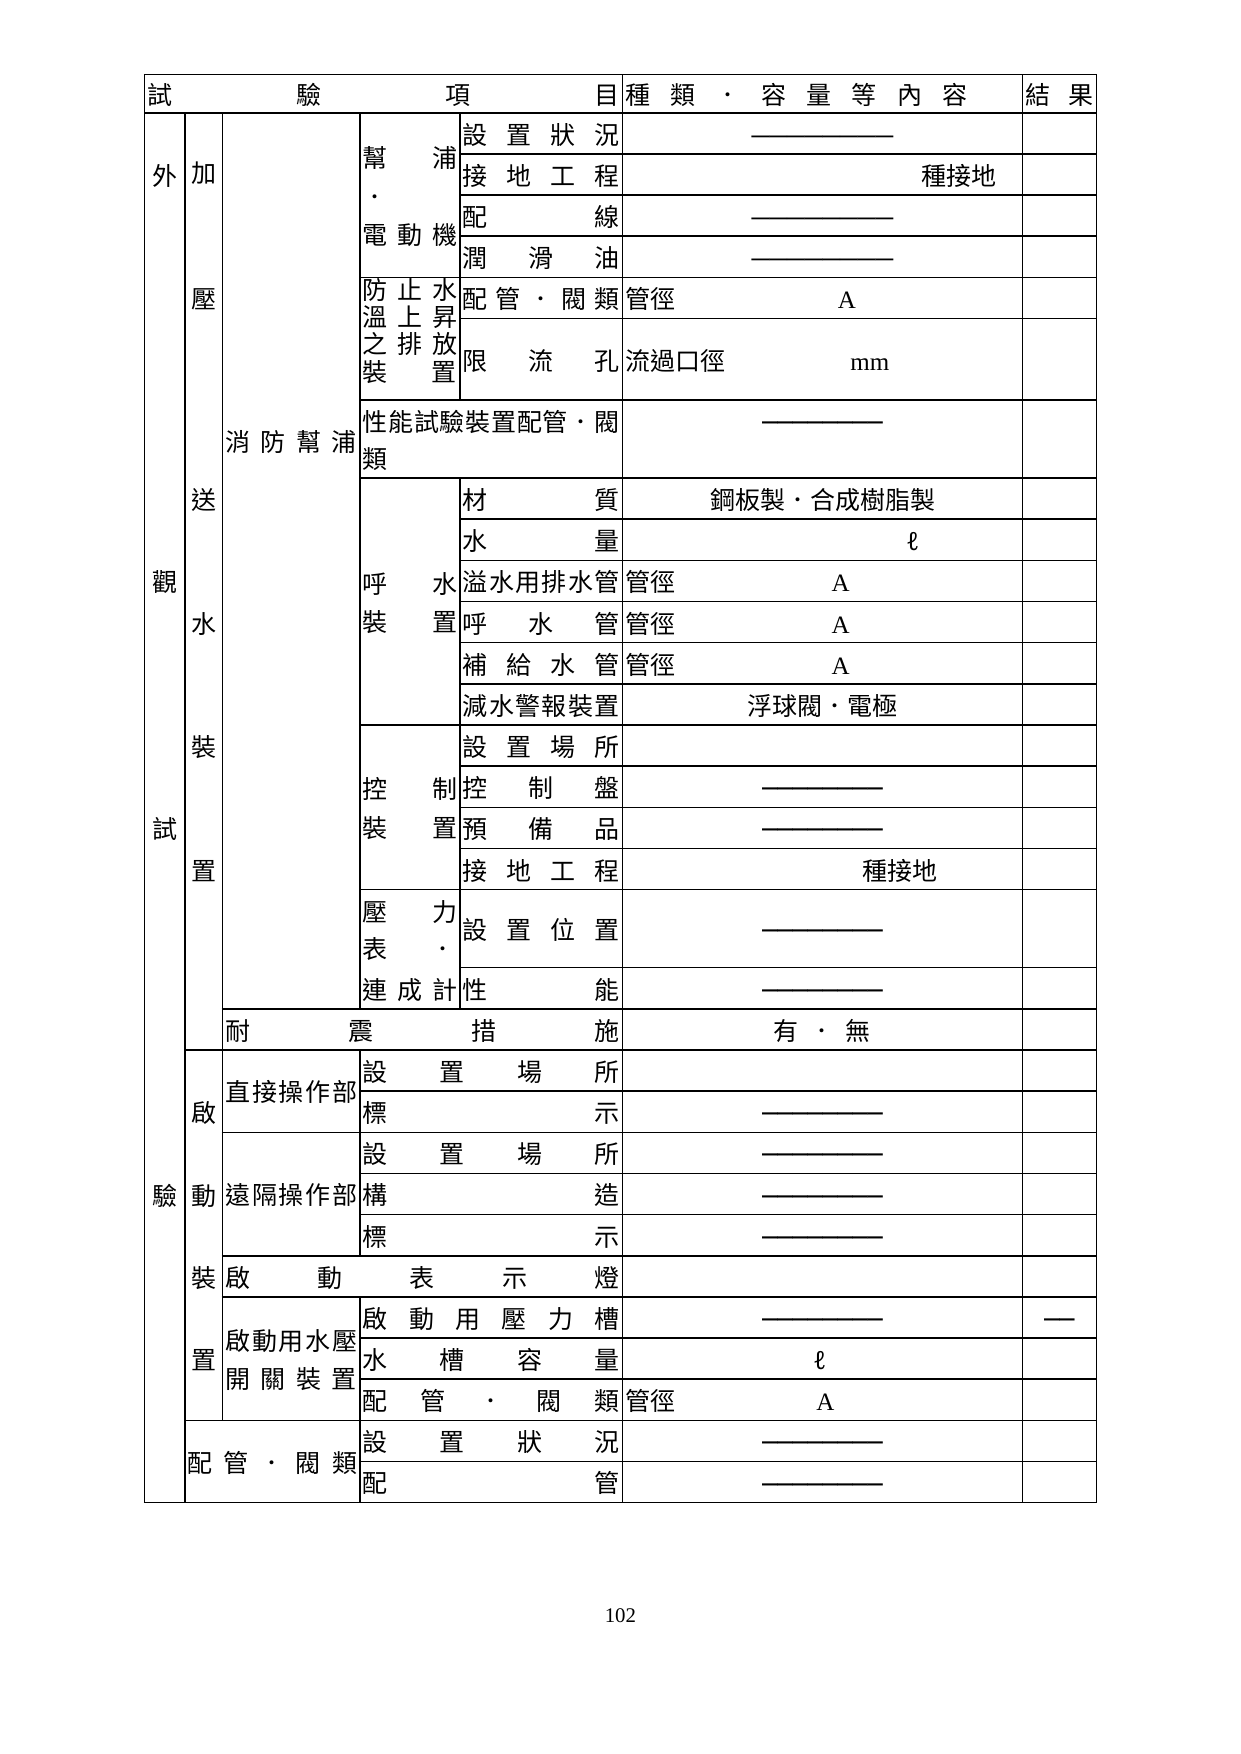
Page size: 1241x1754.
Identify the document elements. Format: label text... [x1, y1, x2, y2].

table_cell ──────── [623, 114, 1022, 153]
table_cell [1023, 1010, 1096, 1049]
table_cell 溢水用排水管 [461, 561, 622, 601]
table_cell [1023, 155, 1096, 194]
table_cell [1023, 1339, 1096, 1378]
table_cell [145, 848, 184, 889]
table_cell [1023, 767, 1096, 806]
table_cell [1023, 1380, 1096, 1419]
table_cell [1023, 1462, 1096, 1502]
table_cell [145, 1090, 184, 1131]
table_cell 配管．閥類 [186, 1421, 359, 1502]
table_cell ──────── [623, 808, 1022, 847]
table_cell 啟 [186, 1090, 222, 1131]
table_cell 裝 [186, 724, 222, 765]
table_cell 種接地 [623, 849, 1022, 889]
table_cell ──────── [623, 1174, 1022, 1214]
table_cell 種接地 [623, 155, 1022, 194]
table_cell 呼水 裝置 [361, 479, 459, 724]
table_cell 壓力表． [361, 890, 459, 967]
table_cell 管徑 A [623, 602, 1022, 642]
table_cell 觀 [145, 560, 184, 601]
table_cell ── [1023, 1298, 1096, 1337]
table_cell [145, 1296, 184, 1337]
table_cell [1023, 319, 1096, 399]
table_cell 置 [186, 1337, 222, 1378]
table_cell ──────── [623, 401, 1022, 477]
table_cell [145, 683, 184, 724]
table_cell 構造 [361, 1174, 622, 1214]
table_cell 預備品 [461, 808, 622, 847]
table_cell [623, 1257, 1022, 1296]
table_cell 水 [186, 601, 222, 642]
table_cell 驗 [145, 1173, 184, 1214]
table_cell 管徑 A [623, 1380, 1022, 1419]
table_cell 性能試驗裝置配管．閥類 [361, 401, 622, 477]
table_cell [1023, 479, 1096, 518]
table_cell [186, 765, 222, 806]
table_cell 配線 [461, 196, 622, 235]
table_cell [1023, 968, 1096, 1008]
table_cell ──────── [623, 1215, 1022, 1255]
table_cell ──────── [623, 1421, 1022, 1461]
table_cell 啟動用壓力槽 [361, 1298, 622, 1337]
table_cell [186, 1378, 222, 1419]
table_cell [145, 601, 184, 642]
table_cell 鋼板製．合成樹脂製 [623, 479, 1022, 518]
table_cell 控制盤 [461, 767, 622, 806]
table_cell 材質 [461, 479, 622, 518]
table_cell [1023, 1133, 1096, 1173]
table_cell ──────── [623, 890, 1022, 967]
table_cell [145, 724, 184, 765]
table_cell 裝 [186, 1255, 222, 1296]
table_cell [186, 889, 222, 967]
table_header 試 驗 項 目 [145, 75, 622, 112]
table_header 種類．容量等內容 [623, 75, 1022, 112]
table_cell 防止水溫上昇之排放裝置 [361, 278, 459, 399]
table_cell ──────── [623, 196, 1022, 235]
table_cell [145, 1378, 184, 1419]
table_cell 接地工程 [461, 849, 622, 889]
table_cell [1023, 278, 1096, 318]
table_cell [1023, 1257, 1096, 1296]
table_cell 送 [186, 477, 222, 518]
table_cell [145, 967, 184, 1008]
table_cell 浮球閥．電極 [623, 685, 1022, 724]
table_cell ℓ [623, 1339, 1022, 1378]
table_cell 管徑 A [623, 643, 1022, 683]
table_cell [1023, 114, 1096, 153]
table_cell 有 ． 無 [623, 1010, 1022, 1049]
table_cell [186, 318, 222, 399]
table_cell ──────── [623, 968, 1022, 1008]
table_cell [145, 518, 184, 559]
table_cell 遠隔操作部 [223, 1133, 359, 1255]
table_cell [145, 477, 184, 518]
table_cell [1023, 1215, 1096, 1255]
table_cell 啟動用水壓 開關裝置 [223, 1298, 359, 1419]
table_cell [1023, 196, 1096, 235]
table_cell [145, 1337, 184, 1378]
table_cell 標示 [361, 1092, 622, 1131]
table_cell ──────── [623, 1298, 1022, 1337]
table_cell [145, 1461, 184, 1502]
table_cell [1023, 602, 1096, 642]
table_cell [1023, 726, 1096, 765]
table_cell 設置場所 [461, 726, 622, 765]
table_cell [1023, 1421, 1096, 1461]
table_cell [186, 806, 222, 847]
table_cell ──────── [623, 767, 1022, 806]
table_cell [1023, 808, 1096, 847]
table_cell 流過口徑 mm [623, 319, 1022, 399]
table_cell 設置場所 [361, 1051, 622, 1090]
table_cell [145, 114, 184, 153]
table_cell [145, 1255, 184, 1296]
table_cell ℓ [623, 520, 1022, 559]
table_cell [145, 235, 184, 277]
table_cell [1023, 401, 1096, 477]
table_cell [186, 518, 222, 559]
table_cell [145, 889, 184, 967]
table_cell [186, 560, 222, 601]
table_cell 水槽容量 [361, 1339, 622, 1378]
table_cell [186, 1131, 222, 1173]
table_cell [1023, 849, 1096, 889]
table_cell 減水警報裝置 [461, 685, 622, 724]
table_cell [186, 1051, 222, 1090]
table_cell 配管．閥類 [461, 278, 622, 318]
table_cell [186, 642, 222, 683]
table_cell [1023, 643, 1096, 683]
table_cell [1023, 520, 1096, 559]
table_cell [623, 1051, 1022, 1090]
table_cell [1023, 1174, 1096, 1214]
table_cell 標示 [361, 1215, 622, 1255]
table_cell [145, 765, 184, 806]
table_cell ──────── [623, 1133, 1022, 1173]
table_cell [186, 1296, 222, 1337]
table_cell [1023, 561, 1096, 601]
table_cell 水量 [461, 520, 622, 559]
table_cell 接地工程 [461, 155, 622, 194]
table_cell [145, 1008, 184, 1049]
table_cell [145, 194, 184, 235]
table_cell ──────── [623, 1092, 1022, 1131]
table_cell 管徑 A [623, 561, 1022, 601]
table_cell 動 [186, 1173, 222, 1214]
table_cell 管徑 A [623, 278, 1022, 318]
table_cell 配管 [361, 1462, 622, 1502]
table_cell 消防幫浦 [223, 114, 359, 1008]
table_cell [145, 642, 184, 683]
table_cell [145, 277, 184, 318]
table_cell 置 [186, 848, 222, 889]
table_cell [145, 1214, 184, 1255]
table_cell [186, 967, 222, 1008]
table_cell 潤滑油 [461, 237, 622, 277]
table_cell [145, 1131, 184, 1173]
table_cell ──────── [623, 237, 1022, 277]
table_cell [145, 1420, 184, 1461]
table_cell [1023, 890, 1096, 967]
table_cell [145, 1049, 184, 1090]
table_cell 設置場所 [361, 1133, 622, 1173]
table_cell 幫浦 ． 電動機 [361, 114, 459, 277]
table_cell [186, 1008, 222, 1049]
table_cell 配管．閥類 [361, 1380, 622, 1419]
table_cell [186, 399, 222, 477]
table_header 結果 [1023, 75, 1096, 112]
table_cell [623, 726, 1022, 765]
table_cell 直接操作部 [223, 1051, 359, 1131]
table_cell 連成計 [361, 967, 459, 1008]
table_cell 控制 裝置 [361, 726, 459, 889]
table_cell [186, 1214, 222, 1255]
table_cell 補給水管 [461, 643, 622, 683]
table_cell [1023, 237, 1096, 277]
table_cell 耐震措施 [223, 1010, 622, 1049]
table_cell [1023, 1051, 1096, 1090]
table_cell 設置狀況 [461, 114, 622, 153]
table_cell 性能 [461, 968, 622, 1008]
table_cell 啟動表示燈 [223, 1257, 622, 1296]
table_cell 加 [186, 114, 222, 277]
table_cell [1023, 685, 1096, 724]
table_cell 設置狀況 [361, 1421, 622, 1461]
table_cell 外 [145, 153, 184, 194]
table_cell ──────── [623, 1462, 1022, 1502]
table_cell 設置位置 [461, 890, 622, 967]
table_cell 限流孔 [461, 319, 622, 399]
table_cell 呼水管 [461, 602, 622, 642]
table_cell [145, 318, 184, 399]
table_cell [1023, 1092, 1096, 1131]
table_cell 壓 [186, 277, 222, 318]
table_cell 試 [145, 806, 184, 847]
table_cell [145, 399, 184, 477]
table_cell [186, 683, 222, 724]
